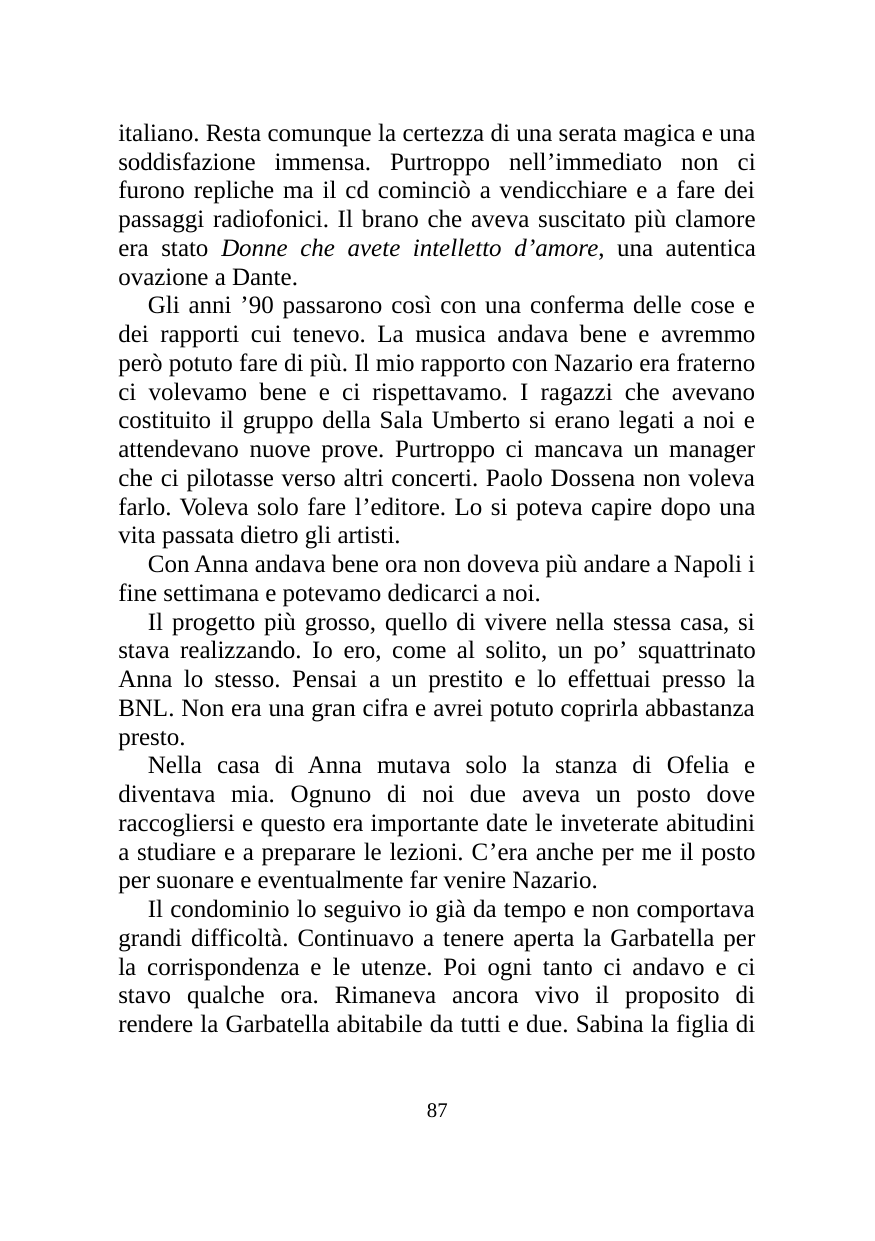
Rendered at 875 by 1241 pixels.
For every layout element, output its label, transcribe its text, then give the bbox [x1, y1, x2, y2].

text italiano. Resta comunque la certezza di una serata magica e una soddisfazione immensa. Purtroppo nell’immediato non ci furono repliche ma il cd cominciò a vendicchiare e a fare dei passaggi radiofonici. Il brano che aveva suscitato più clamore era stato Donne che avete intelletto d’amore, una autentica ovazione a Dante. [118, 118, 756, 291]
text Gli anni ’90 passarono così con una conferma delle cose e dei rapporti cui tenevo. La musica andava bene e avremmo però potuto fare di più. Il mio rapporto con Nazario era fraterno ci volevamo bene e ci rispettavamo. I ragazzi che avevano costituito il gruppo della Sala Umberto si erano legati a noi e attendevano nuove prove. Purtroppo ci mancava un manager che ci pilotasse verso altri concerti. Paolo Dossena non voleva farlo. Voleva solo fare l’editore. Lo si poteva capire dopo una vita passata dietro gli artisti. [118, 291, 756, 549]
text Con Anna andava bene ora non doveva più andare a Napoli i fine settimana e potevamo dedicarci a noi. [118, 549, 756, 607]
text Il progetto più grosso, quello di vivere nella stessa casa, si stava realizzando. Io ero, come al solito, un po’ squattrinato Anna lo stesso. Pensai a un prestito e lo effettuai presso la BNL. Non era una gran cifra e avrei potuto coprirla abbastanza presto. [118, 607, 756, 751]
text Nella casa di Anna mutava solo la stanza di Ofelia e diventava mia. Ognuno di noi due aveva un posto dove raccogliersi e questo era importante date le inveterate abitudini a studiare e a preparare le lezioni. C’era anche per me il posto per suonare e eventualmente far venire Nazario. [118, 751, 756, 894]
text Il condominio lo seguivo io già da tempo e non comportava grandi difficoltà. Continuavo a tenere aperta la Garbatella per la corrispondenza e le utenze. Poi ogni tanto ci andavo e ci stavo qualche ora. Rimaneva ancora vivo il proposito di rendere la Garbatella abitabile da tutti e due. Sabina la figlia di [118, 894, 756, 1038]
